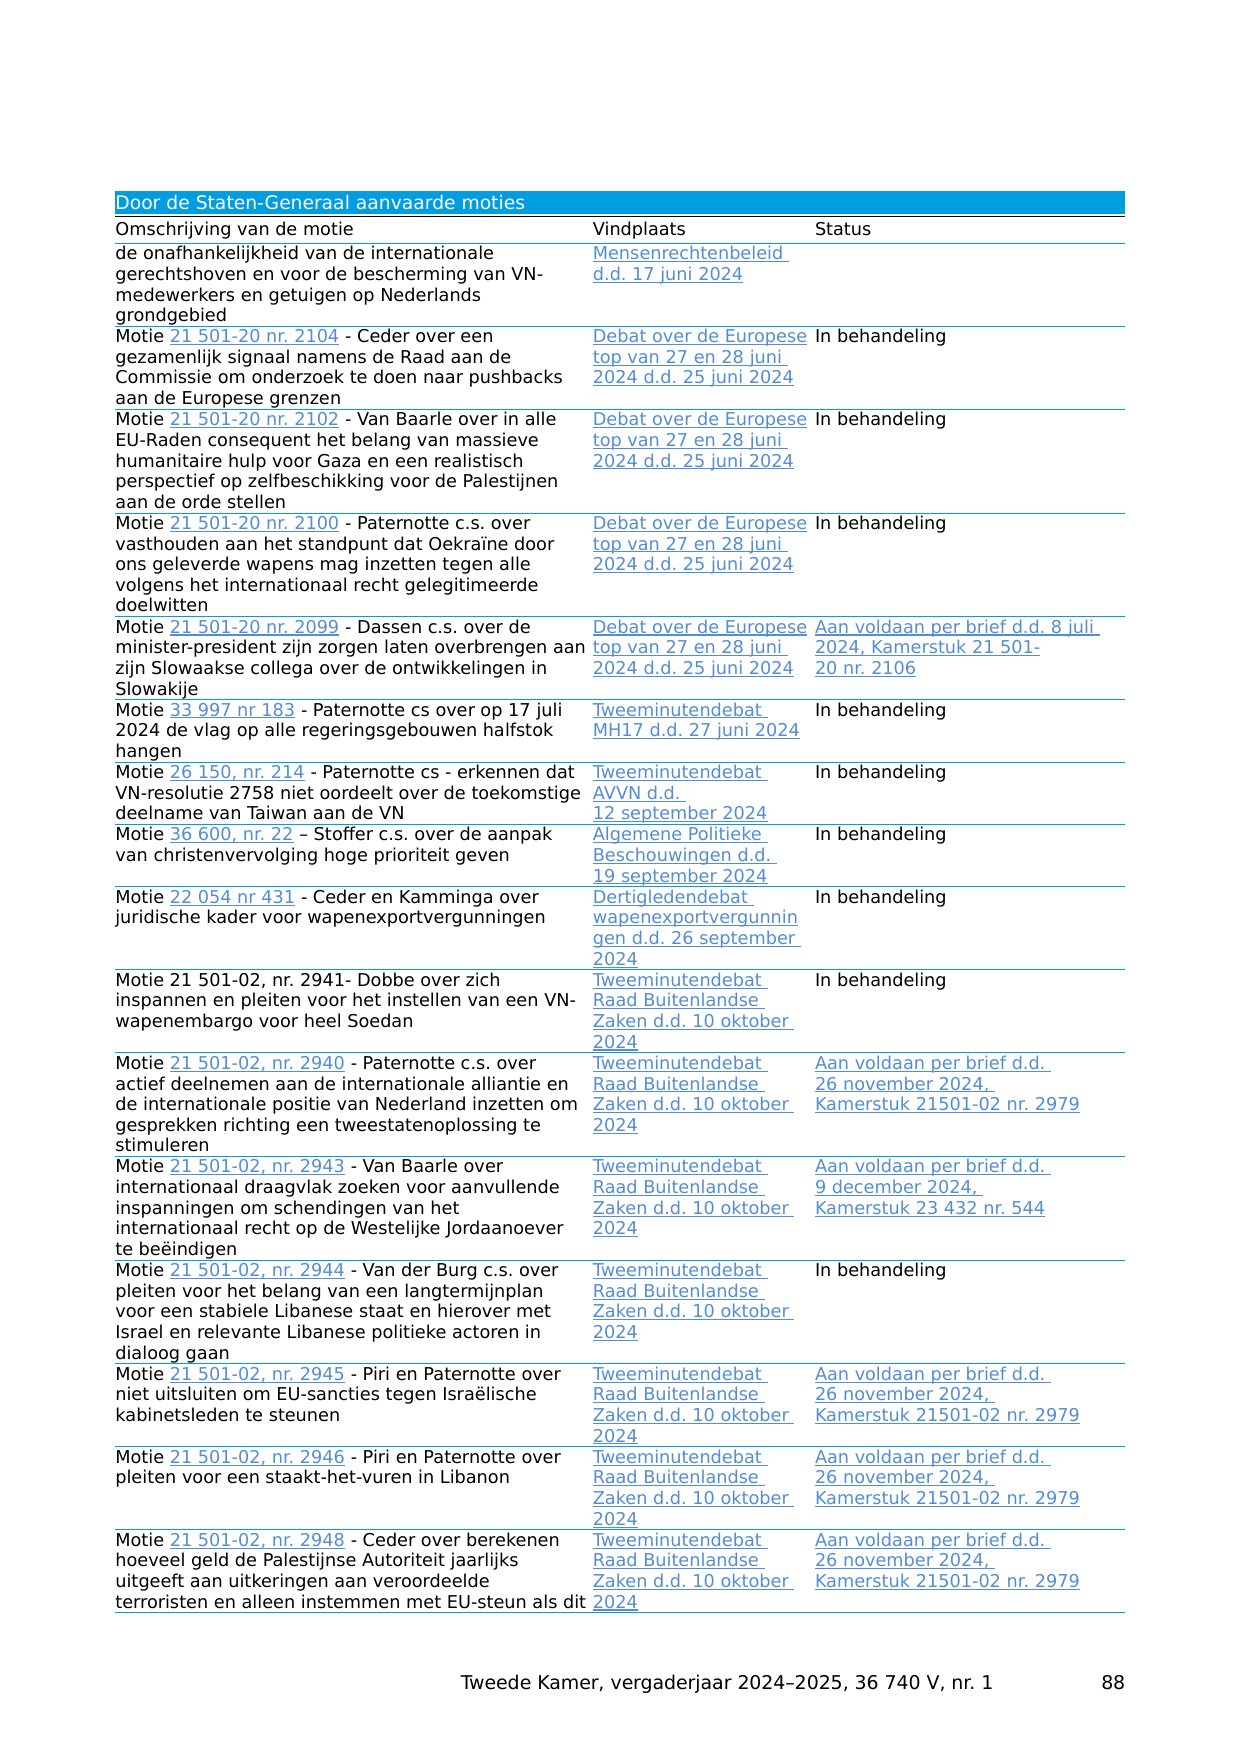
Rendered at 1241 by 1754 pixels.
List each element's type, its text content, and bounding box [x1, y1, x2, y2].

table_cell Aan voldaan per brief d.d. 26 november 2024, Kamerstuk 21501-02 nr. 2979 [812, 1447, 1125, 1529]
table_cell In behandeling [812, 327, 1125, 409]
table_cell Aan voldaan per brief d.d. 26 november 2024, Kamerstuk 21501-02 nr. 2979 [812, 1053, 1125, 1156]
table_cell Aan voldaan per brief d.d. 8 juli 2024, Kamerstuk 21 501-20 nr. 2106 [812, 617, 1125, 699]
table_cell Tweeminutendebat MH17 d.d. 27 juni 2024 [590, 700, 812, 761]
table_cell In behandeling [812, 514, 1125, 616]
table_cell In behandeling [812, 887, 1125, 969]
table_cell Motie 36 600, nr. 22 – Stoffer c.s. over de aanpak van christenvervolging hoge prioriteit geven [115, 825, 590, 886]
table_cell Tweeminutendebat AVVN d.d. 12 september 2024 [590, 763, 812, 824]
table_cell Status [812, 217, 1125, 243]
table_cell Tweeminutendebat Raad Buitenlandse Zaken d.d. 10 oktober 2024 [590, 970, 812, 1052]
table_cell In behandeling [812, 410, 1125, 512]
table_cell [812, 244, 1125, 326]
table_cell In behandeling [812, 825, 1125, 886]
table_cell Tweeminutendebat Raad Buitenlandse Zaken d.d. 10 oktober 2024 [590, 1261, 812, 1363]
table_cell Debat over de Europese top van 27 en 28 juni 2024 d.d. 25 juni 2024 [590, 410, 812, 512]
table_cell Motie 21 501-02, nr. 2943 - Van Baarle over internationaal draagvlak zoeken voor aanvullende inspanningen om schendingen van het internationaal recht op de Westelijke Jordaanoever te beëindigen [115, 1157, 590, 1259]
table_cell Motie 21 501-20 nr. 2104 - Ceder over een gezamenlijk signaal namens de Raad aan de Commissie om onderzoek te doen naar pushbacks aan de Europese grenzen [115, 327, 590, 409]
table_cell Debat over de Europese top van 27 en 28 juni 2024 d.d. 25 juni 2024 [590, 327, 812, 409]
table_cell de onafhankelijkheid van de internationale gerechtshoven en voor de bescherming van VN-medewerkers en getuigen op Nederlands grondgebied [115, 244, 590, 326]
table_cell Motie 33 997 nr 183 - Paternotte cs over op 17 juli 2024 de vlag op alle regeringsgebouwen halfstok hangen [115, 700, 590, 761]
table_cell Motie 21 501-02, nr. 2940 - Paternotte c.s. over actief deelnemen aan de internationale alliantie en de internationale positie van Nederland inzetten om gesprekken richting een tweestatenoplossing te stimuleren [115, 1053, 590, 1156]
table_cell Omschrijving van de motie [115, 217, 590, 243]
table_cell Tweeminutendebat Raad Buitenlandse Zaken d.d. 10 oktober 2024 [590, 1530, 812, 1612]
table_cell In behandeling [812, 700, 1125, 761]
table_cell Mensenrechtenbeleid d.d. 17 juni 2024 [590, 244, 812, 326]
table_cell Tweeminutendebat Raad Buitenlandse Zaken d.d. 10 oktober 2024 [590, 1157, 812, 1259]
table_cell Aan voldaan per brief d.d. 26 november 2024, Kamerstuk 21501-02 nr. 2979 [812, 1364, 1125, 1446]
table_cell Debat over de Europese top van 27 en 28 juni 2024 d.d. 25 juni 2024 [590, 514, 812, 616]
table_cell Motie 21 501-02, nr. 2944 - Van der Burg c.s. over pleiten voor het belang van een langtermijnplan voor een stabiele Libanese staat en hierover met Israel en relevante Libanese politieke actoren in dialoog gaan [115, 1261, 590, 1363]
table_cell Vindplaats [590, 217, 812, 243]
table_cell Debat over de Europese top van 27 en 28 juni 2024 d.d. 25 juni 2024 [590, 617, 812, 699]
table_cell Motie 21 501-02, nr. 2948 - Ceder over berekenen hoeveel geld de Palestijnse Autoriteit jaarlijks uitgeeft aan uitkeringen aan veroordeelde terroristen en alleen instemmen met EU-steun als dit [115, 1530, 590, 1612]
table_cell Motie 22 054 nr 431 - Ceder en Kamminga over juridische kader voor wapenexportvergunningen [115, 887, 590, 969]
table_cell In behandeling [812, 970, 1125, 1052]
table_cell In behandeling [812, 763, 1125, 824]
table_cell Tweeminutendebat Raad Buitenlandse Zaken d.d. 10 oktober 2024 [590, 1447, 812, 1529]
table_cell Motie 21 501-02, nr. 2946 - Piri en Paternotte over pleiten voor een staakt-het-vuren in Libanon [115, 1447, 590, 1529]
table_cell Dertigledendebat wapenexportvergunningen d.d. 26 september 2024 [590, 887, 812, 969]
table_cell Aan voldaan per brief d.d. 9 december 2024, Kamerstuk 23 432 nr. 544 [812, 1157, 1125, 1259]
table_cell Motie 21 501-20 nr. 2100 - Paternotte c.s. over vasthouden aan het standpunt dat Oekraïne door ons geleverde wapens mag inzetten tegen alle volgens het internationaal recht gelegitimeerde doelwitten [115, 514, 590, 616]
table_cell In behandeling [812, 1261, 1125, 1363]
table_cell Motie 26 150, nr. 214 - Paternotte cs - erkennen dat VN-resolutie 2758 niet oordeelt over de toekomstige deelname van Taiwan aan de VN [115, 763, 590, 824]
table_cell Aan voldaan per brief d.d. 26 november 2024, Kamerstuk 21501-02 nr. 2979 [812, 1530, 1125, 1612]
table_cell Algemene Politieke Beschouwingen d.d. 19 september 2024 [590, 825, 812, 886]
table_cell Motie 21 501-02, nr. 2945 - Piri en Paternotte over niet uitsluiten om EU-sancties tegen Israëlische kabinetsleden te steunen [115, 1364, 590, 1446]
table_cell Motie 21 501-20 nr. 2099 - Dassen c.s. over de minister-president zijn zorgen laten overbrengen aan zijn Slowaakse collega over de ontwikkelingen in Slowakije [115, 617, 590, 699]
table_cell Tweeminutendebat Raad Buitenlandse Zaken d.d. 10 oktober 2024 [590, 1364, 812, 1446]
table_cell Motie 21 501-20 nr. 2102 - Van Baarle over in alle EU-Raden consequent het belang van massieve humanitaire hulp voor Gaza en een realistisch perspectief op zelfbeschikking voor de Palestijnen aan de orde stellen [115, 410, 590, 512]
table_cell Tweeminutendebat Raad Buitenlandse Zaken d.d. 10 oktober 2024 [590, 1053, 812, 1156]
table_cell Motie 21 501-02, nr. 2941- Dobbe over zich inspannen en pleiten voor het instellen van een VN-wapenembargo voor heel Soedan [115, 970, 590, 1052]
